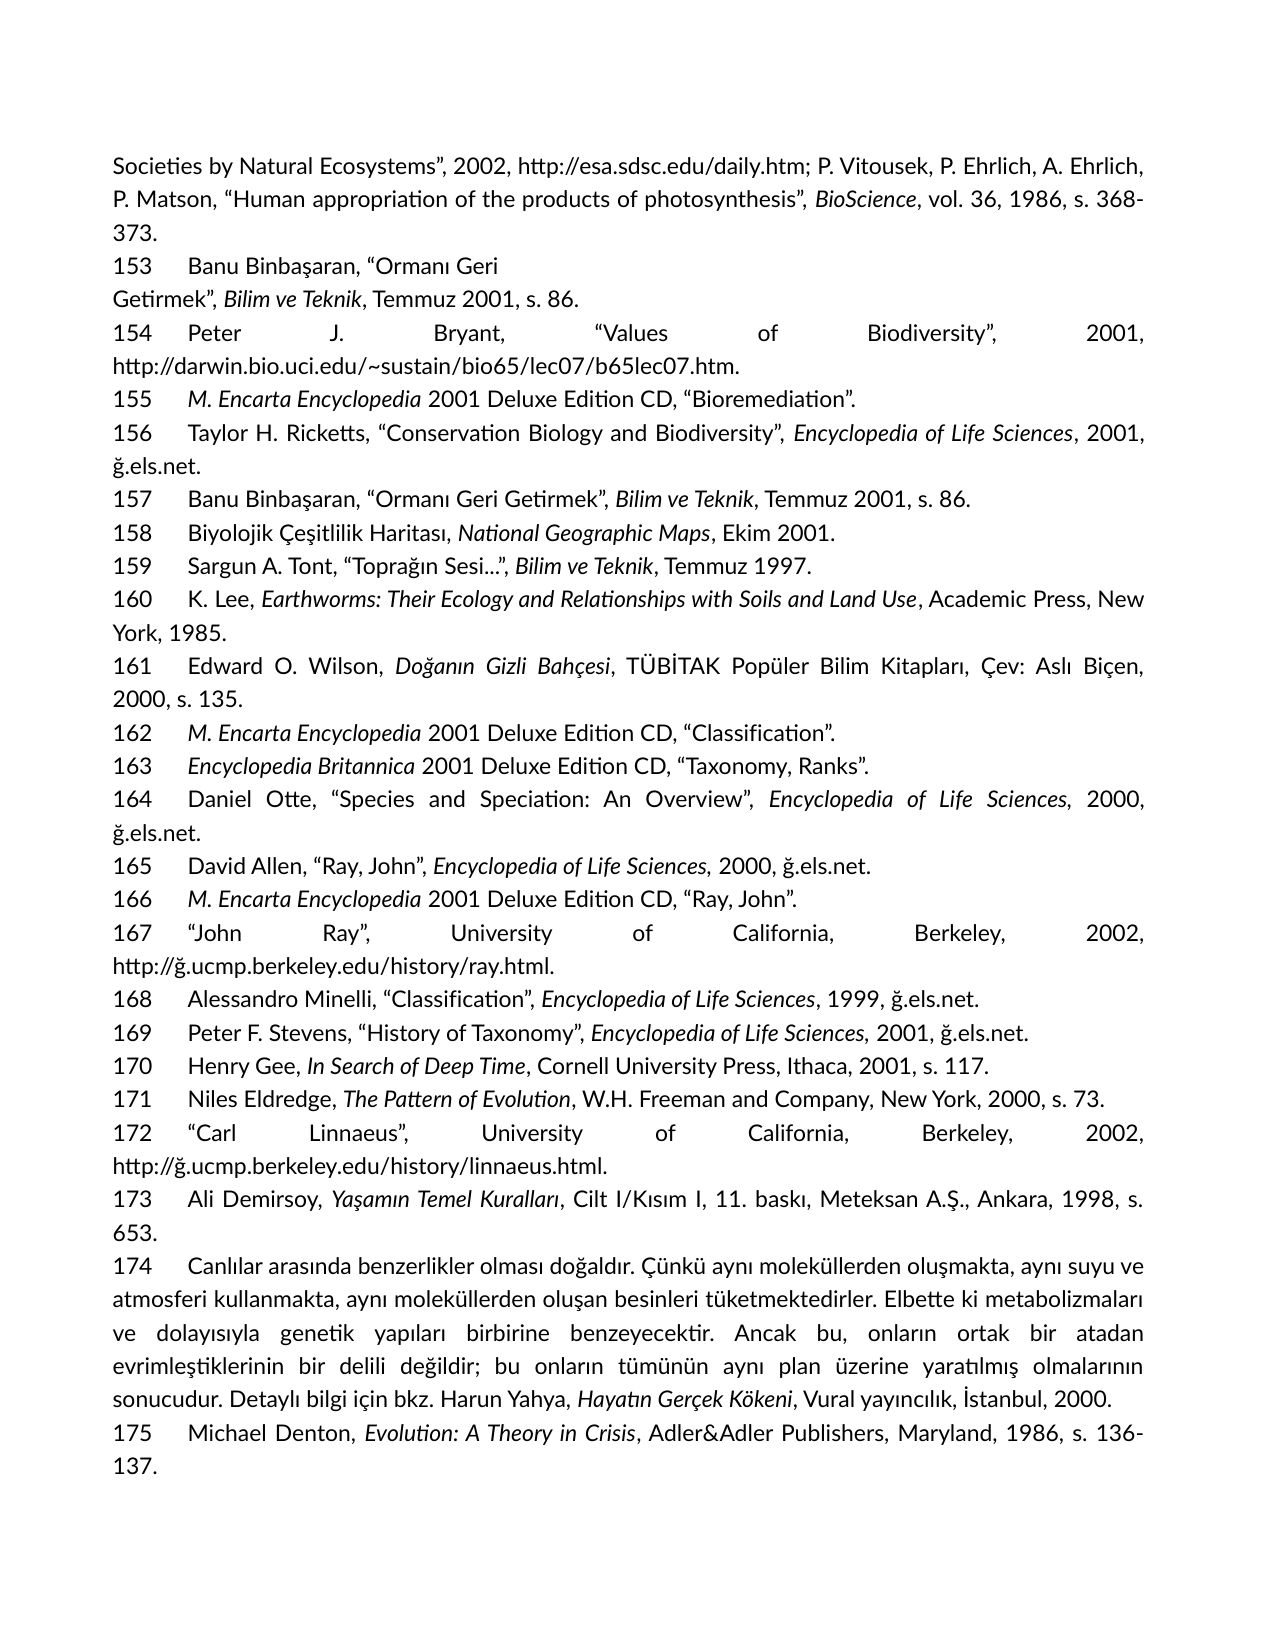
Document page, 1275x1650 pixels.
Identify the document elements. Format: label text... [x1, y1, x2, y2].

text 163 Encyclopedia Britannica 2001 Deluxe Edition CD, “Taxonomy, Ranks”. [112, 748, 1145, 781]
text 175 Michael Denton, Evolution: A Theory in Crisis, Adler&Adler Publishers, Maryland, 1986, s. 136-137. [112, 1414, 1145, 1481]
text 161 Edward O. Wilson, Doğanın Gizli Bahçesi, TÜBİTAK Popüler Bilim Kitapları, Çev: Aslı Biçen, 2000, s. 135. [112, 648, 1145, 714]
text 170 Henry Gee, In Search of Deep Time, Cornell University Press, Ithaca, 2001, s. 117. [112, 1048, 1145, 1081]
text 157 Banu Binbaşaran, “Ormanı Geri Getirmek”, Bilim ve Teknik, Temmuz 2001, s. 86. [112, 481, 1145, 514]
text 153 Banu Binbaşaran, “Ormanı Geri [112, 248, 1145, 281]
text 154 Peter J. Bryant, “Values of Biodiversity”, 2001, http://darwin.bio.uci.edu/~sustain/bio65/lec07/b65lec07.htm. [112, 314, 1145, 381]
text 166 M. Encarta Encyclopedia 2001 Deluxe Edition CD, “Ray, John”. [112, 881, 1145, 914]
text 169 Peter F. Stevens, “History of Taxonomy”, Encyclopedia of Life Sciences, 2001, ğ.els.net. [112, 1014, 1145, 1048]
text 159 Sargun A. Tont, “Toprağın Sesi...”, Bilim ve Teknik, Temmuz 1997. [112, 548, 1145, 581]
text 155 M. Encarta Encyclopedia 2001 Deluxe Edition CD, “Bioremediation”. [112, 381, 1145, 414]
text 174 Canlılar arasında benzerlikler olması doğaldır. Çünkü aynı moleküllerden oluşmakta, aynı suyu ve atmosferi kullanmakta, aynı moleküllerden oluşan besinleri tüketmektedirler. Elbette ki metabolizmaları ve dolayısıyla genetik yapıları birbirine benzeyecektir. Ancak bu, onların ortak bir atadan evrimleştiklerinin bir delili değildir; bu onların tümünün aynı plan üzerine yaratılmış olmalarının sonucudur. Detaylı bilgi için bkz. Harun Yahya, Hayatın Gerçek Kökeni, Vural yayıncılık, İstanbul, 2000. [112, 1248, 1145, 1414]
text 171 Niles Eldredge, The Pattern of Evolution, W.H. Freeman and Company, New York, 2000, s. 73. [112, 1081, 1145, 1114]
text 156 Taylor H. Ricketts, “Conservation Biology and Biodiversity”, Encyclopedia of Life Sciences, 2001, ğ.els.net. [112, 414, 1145, 481]
text 160 K. Lee, Earthworms: Their Ecology and Relationships with Soils and Land Use, Academic Press, New York, 1985. [112, 581, 1145, 648]
text Societies by Natural Ecosystems”, 2002, http://esa.sdsc.edu/daily.htm; P. Vitousek, P. Ehrlich, A. Ehrlich, P. Matson, “Human appropriation of the products of photosynthesis”, BioScience, vol. 36, 1986, s. 368-373. [112, 148, 1145, 248]
text 158 Biyolojik Çeşitlilik Haritası, National Geographic Maps, Ekim 2001. [112, 514, 1145, 548]
text 168 Alessandro Minelli, “Classification”, Encyclopedia of Life Sciences, 1999, ğ.els.net. [112, 981, 1145, 1014]
text 162 M. Encarta Encyclopedia 2001 Deluxe Edition CD, “Classification”. [112, 714, 1145, 748]
text Getirmek”, Bilim ve Teknik, Temmuz 2001, s. 86. [112, 281, 1145, 314]
text 167 “John Ray”, University of California, Berkeley, 2002, http://ğ.ucmp.berkeley.edu/history/ray.html. [112, 914, 1145, 981]
text 164 Daniel Otte, “Species and Speciation: An Overview”, Encyclopedia of Life Sciences, 2000, ğ.els.net. [112, 781, 1145, 848]
text 165 David Allen, “Ray, John”, Encyclopedia of Life Sciences, 2000, ğ.els.net. [112, 848, 1145, 881]
text 172 “Carl Linnaeus”, University of California, Berkeley, 2002, http://ğ.ucmp.berkeley.edu/history/linnaeus.html. [112, 1114, 1145, 1181]
text 173 Ali Demirsoy, Yaşamın Temel Kuralları, Cilt I/Kısım I, 11. baskı, Meteksan A.Ş., Ankara, 1998, s. 653. [112, 1181, 1145, 1248]
